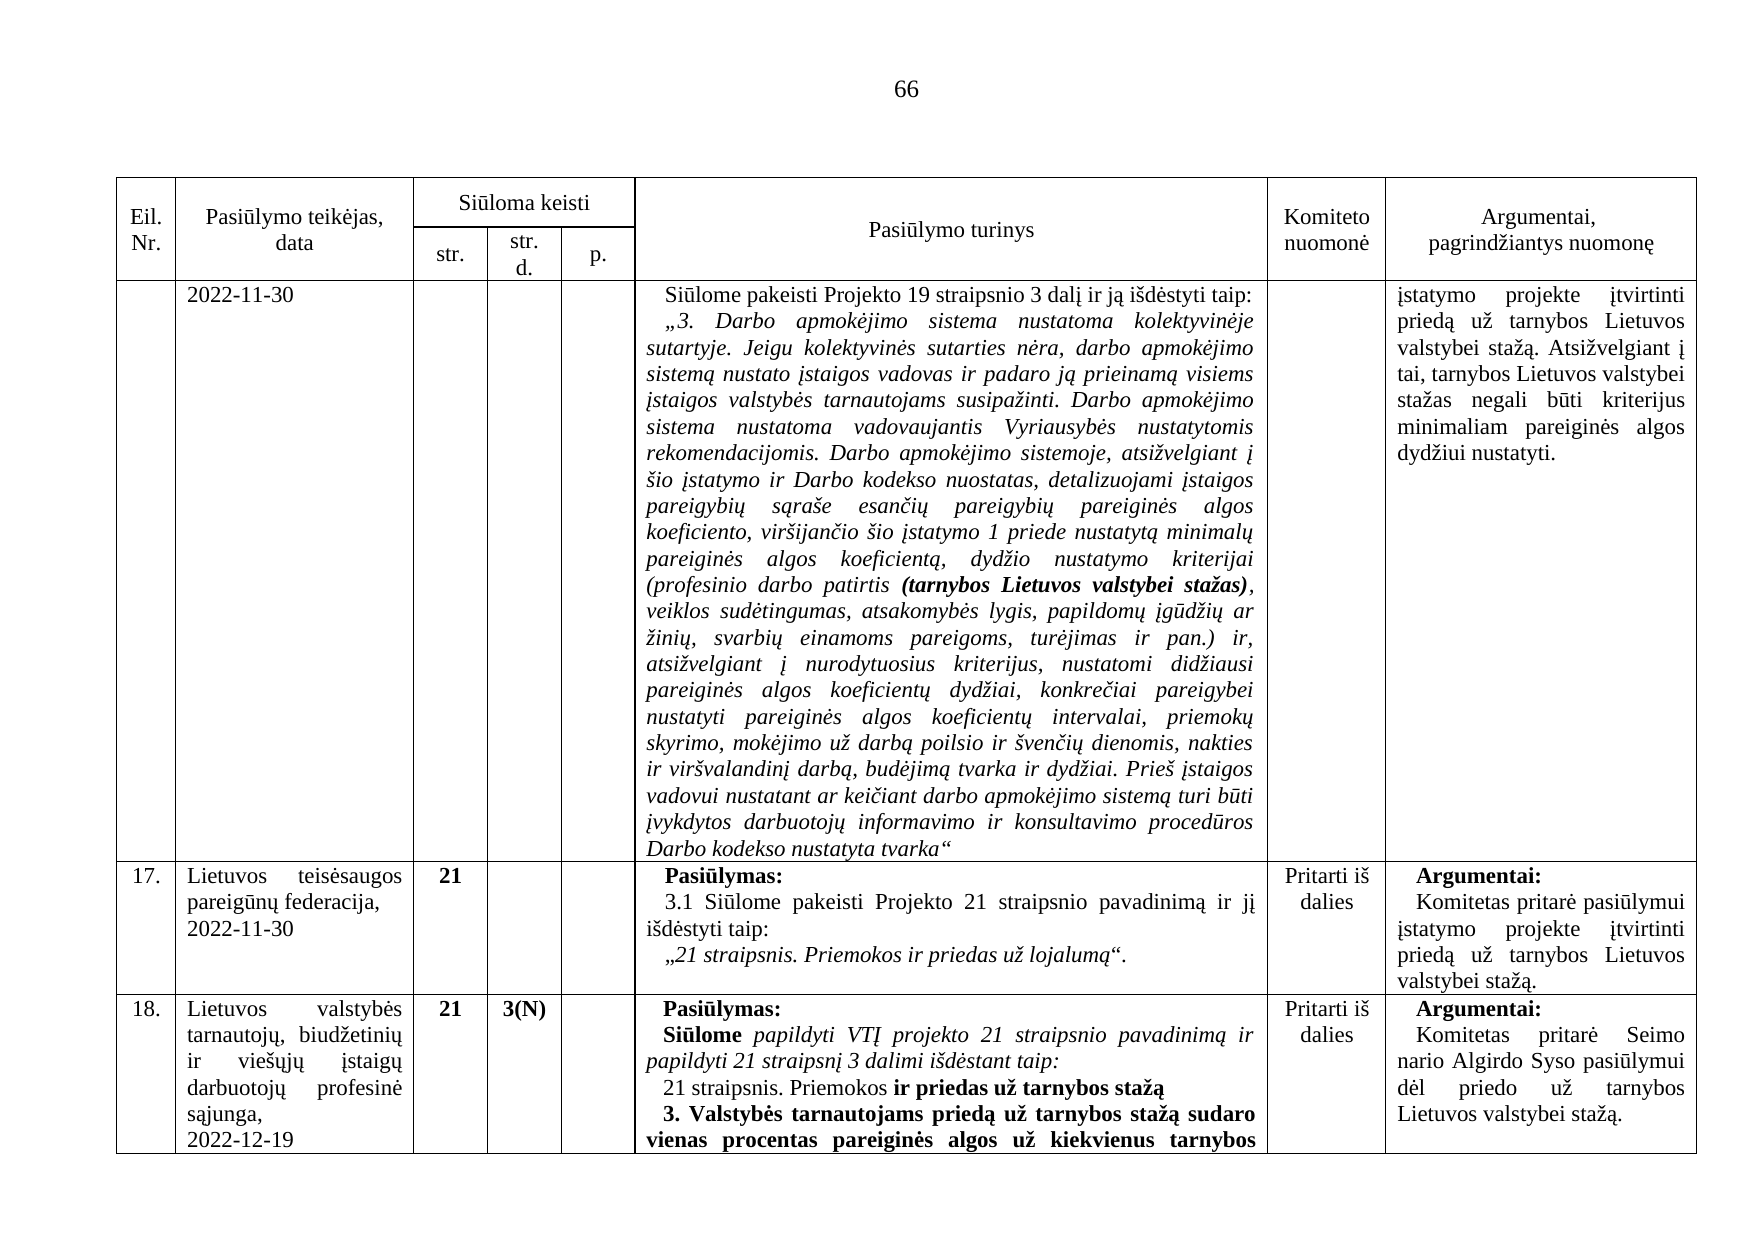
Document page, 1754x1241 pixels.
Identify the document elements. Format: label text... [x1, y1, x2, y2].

table_cell str. d. [488, 228, 561, 280]
table_cell [562, 995, 634, 1153]
table_header Komiteto nuomonė [1268, 178, 1385, 280]
table_cell Pritarti iš dalies [1268, 995, 1385, 1153]
table_cell [488, 862, 561, 994]
table_cell [488, 281, 561, 861]
table_header Eil. Nr. [117, 178, 175, 280]
table_cell 3(N) [488, 995, 561, 1153]
table_cell Argumentai: Komitetas pritarė Seimo nario Algirdo Syso pasiūlymui dėl priedo už tarnybos Lietuvos valstybei stažą. [1386, 995, 1696, 1153]
table_header Pasiūlymo teikėjas, data [176, 178, 413, 280]
table_header Siūloma keisti [414, 178, 634, 226]
table_header Argumentai, pagrindžiantys nuomonę [1386, 178, 1696, 280]
table_cell Pritarti iš dalies [1268, 862, 1385, 994]
table_cell 21 [414, 995, 487, 1153]
table_cell Siūlome pakeisti Projekto 19 straipsnio 3 dalį ir ją išdėstyti taip: „3. Darbo apmokėjimo sistema nustatoma kolektyvinėje sutartyje. Jeigu kolektyvinės sutarties nėra, darbo apmokėjimo sistemą nustato įstaigos vadovas ir padaro ją prieinamą visiems įstaigos valstybės tarnautojams susipažinti. Darbo apmokėjimo sistema nustatoma vadovaujantis Vyriausybės nustatytomis rekomendacijomis. Darbo apmokėjimo sistemoje, atsižvelgiant į šio įstatymo ir Darbo kodekso nuostatas, detalizuojami įstaigos pareigybių sąraše esančių pareigybių pareiginės algos koeficiento, viršijančio šio įstatymo 1 priede nustatytą minimalų pareiginės algos koeficientą, dydžio nustatymo kriterijai (profesinio darbo patirtis (tarnybos Lietuvos valstybei stažas), veiklos sudėtingumas, atsakomybės lygis, papildomų įgūdžių ar žinių, svarbių einamoms pareigoms, turėjimas ir pan.) ir, atsižvelgiant į nurodytuosius kriterijus, nustatomi didžiausi pareiginės algos koeficientų dydžiai, konkrečiai pareigybei nustatyti pareiginės algos koeficientų intervalai, priemokų skyrimo, mokėjimo už darbą poilsio ir švenčių dienomis, nakties ir viršvalandinį darbą, budėjimą tvarka ir dydžiai. Prieš įstaigos vadovui nustatant ar keičiant darbo apmokėjimo sistemą turi būti įvykdytos darbuotojų informavimo ir konsultavimo procedūros Darbo kodekso nustatyta tvarka“ [636, 281, 1267, 861]
table_cell [562, 281, 634, 861]
table_cell 2022-11-30 [176, 281, 413, 861]
table_cell [562, 862, 634, 994]
table_cell str. [414, 228, 487, 280]
table_cell 17. [117, 862, 175, 994]
table_header Pasiūlymo turinys [636, 178, 1267, 280]
table_cell Lietuvos valstybės tarnautojų, biudžetinių ir viešųjų įstaigų darbuotojų profesinė sąjunga, 2022-12-19 [176, 995, 413, 1153]
table_cell [1268, 281, 1385, 861]
table_cell Argumentai: Komitetas pritarė pasiūlymui įstatymo projekte įtvirtinti priedą už tarnybos Lietuvos valstybei stažą. [1386, 862, 1696, 994]
table_cell [117, 281, 175, 861]
table_cell Pasiūlymas: 3.1 Siūlome pakeisti Projekto 21 straipsnio pavadinimą ir jį išdėstyti taip: „21 straipsnis. Priemokos ir priedas už lojalumą“. [636, 862, 1267, 994]
table_cell [414, 281, 487, 861]
table_cell Lietuvos teisėsaugos pareigūnų federacija, 2022-11-30 [176, 862, 413, 994]
table_cell įstatymo projekte įtvirtinti priedą už tarnybos Lietuvos valstybei stažą. Atsižvelgiant į tai, tarnybos Lietuvos valstybei stažas negali būti kriterijus minimaliam pareiginės algos dydžiui nustatyti. [1386, 281, 1696, 861]
table_cell p. [562, 228, 634, 280]
table_cell Pasiūlymas: Siūlome papildyti VTĮ projekto 21 straipsnio pavadinimą ir papildyti 21 straipsnį 3 dalimi išdėstant taip: 21 straipsnis. Priemokos ir priedas už tarnybos stažą 3. Valstybės tarnautojams priedą už tarnybos stažą sudaro vienas procentas pareiginės algos už kiekvienus tarnybos [636, 995, 1267, 1153]
table_cell 18. [117, 995, 175, 1153]
table_cell 21 [414, 862, 487, 994]
